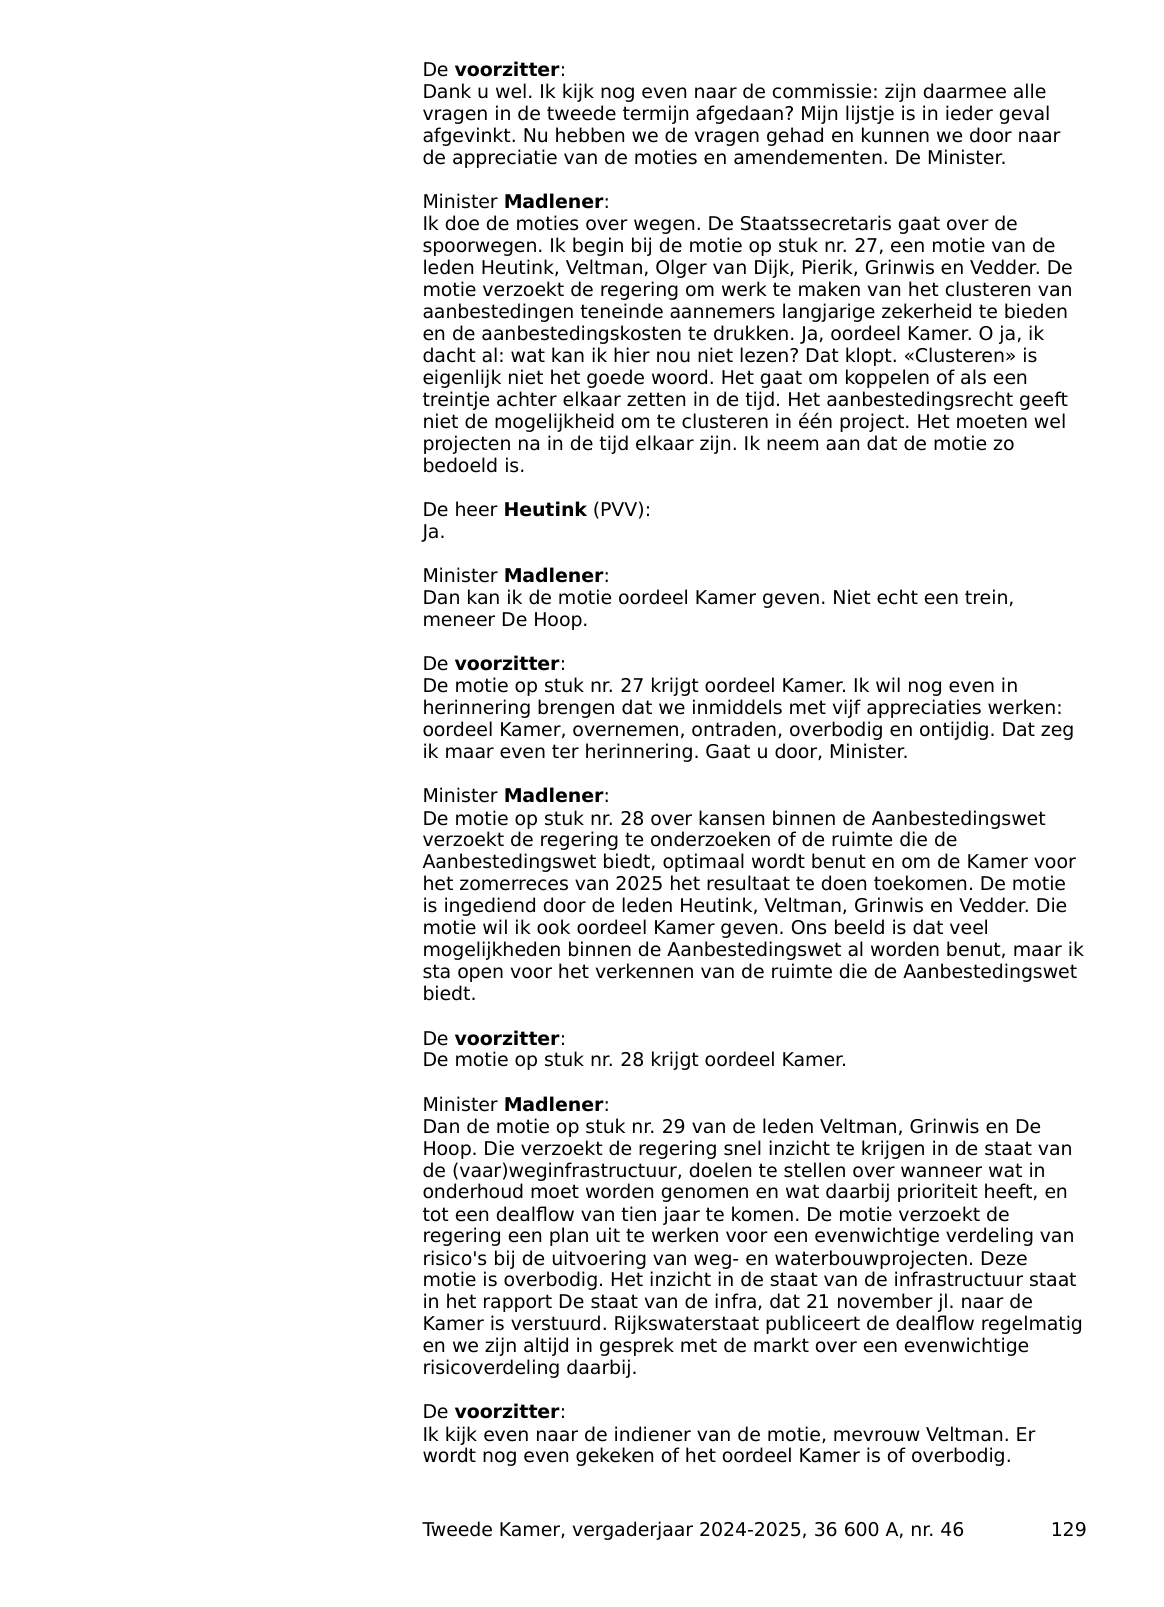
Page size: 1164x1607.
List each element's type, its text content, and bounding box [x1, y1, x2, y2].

text Ik doe de moties over wegen. De Staatssecretaris gaat over de spoorwegen. Ik begin bij de motie op stuk nr. 27, een motie van de leden Heutink, Veltman, Olger van Dijk, Pierik, Grinwis en Vedder. De motie verzoekt de regering om werk te maken van het clusteren van aanbestedingen teneinde aannemers langjarige zekerheid te bieden en de aanbestedingskosten te drukken. Ja, oordeel Kamer. O ja, ik dacht al: wat kan ik hier nou niet lezen? Dat klopt. «Clusteren» is eigenlijk niet het goede woord. Het gaat om koppelen of als een treintje achter elkaar zetten in de tijd. Het aanbestedingsrecht geeft niet de mogelijkheid om te clusteren in één project. Het moeten wel projecten na in de tijd elkaar zijn. Ik neem aan dat de motie zo bedoeld is. [422, 213, 1087, 477]
text Dan de motie op stuk nr. 29 van de leden Veltman, Grinwis en De Hoop. Die verzoekt de regering snel inzicht te krijgen in de staat van de (vaar)weginfrastructuur, doelen te stellen over wanneer wat in onderhoud moet worden genomen en wat daarbij prioriteit heeft, en tot een dealflow van tien jaar te komen. De motie verzoekt de regering een plan uit te werken voor een evenwichtige verdeling van risico's bij de uitvoering van weg- en waterbouwprojecten. Deze motie is overbodig. Het inzicht in de staat van de infrastructuur staat in het rapport De staat van de infra, dat 21 november jl. naar de Kamer is verstuurd. Rijkswaterstaat publiceert de dealflow regelmatig en we zijn altijd in gesprek met de markt over een evenwichtige risicoverdeling daarbij. [422, 1116, 1087, 1379]
text De voorzitter: [422, 59, 1087, 81]
text Minister Madlener: [422, 191, 1087, 213]
text De motie op stuk nr. 28 over kansen binnen de Aanbestedingswet verzoekt de regering te onderzoeken of de ruimte die de Aanbestedingswet biedt, optimaal wordt benut en om de Kamer voor het zomerreces van 2025 het resultaat te doen toekomen. De motie is ingediend door de leden Heutink, Veltman, Grinwis en Vedder. Die motie wil ik ook oordeel Kamer geven. Ons beeld is dat veel mogelijkheden binnen de Aanbestedingswet al worden benut, maar ik sta open voor het verkennen van de ruimte die de Aanbestedingswet biedt. [422, 807, 1087, 1005]
text De heer Heutink (PVV): [422, 499, 1087, 521]
text Ja. [422, 521, 1087, 543]
text Dank u wel. Ik kijk nog even naar de commissie: zijn daarmee alle vragen in de tweede termijn afgedaan? Mijn lijstje is in ieder geval afgevinkt. Nu hebben we de vragen gehad en kunnen we door naar de appreciatie van de moties en amendementen. De Minister. [422, 81, 1087, 169]
text Dan kan ik de motie oordeel Kamer geven. Niet echt een trein, meneer De Hoop. [422, 587, 1087, 631]
text De voorzitter: [422, 1027, 1087, 1049]
text De voorzitter: [422, 1401, 1087, 1423]
text De motie op stuk nr. 28 krijgt oordeel Kamer. [422, 1049, 1087, 1071]
text De voorzitter: [422, 653, 1087, 675]
text Minister Madlener: [422, 785, 1087, 807]
text Minister Madlener: [422, 565, 1087, 587]
text Minister Madlener: [422, 1093, 1087, 1116]
text Ik kijk even naar de indiener van de motie, mevrouw Veltman. Er wordt nog even gekeken of het oordeel Kamer is of overbodig. [422, 1423, 1087, 1467]
text De motie op stuk nr. 27 krijgt oordeel Kamer. Ik wil nog even in herinnering brengen dat we inmiddels met vijf appreciaties werken: oordeel Kamer, overnemen, ontraden, overbodig en ontijdig. Dat zeg ik maar even ter herinnering. Gaat u door, Minister. [422, 675, 1087, 763]
